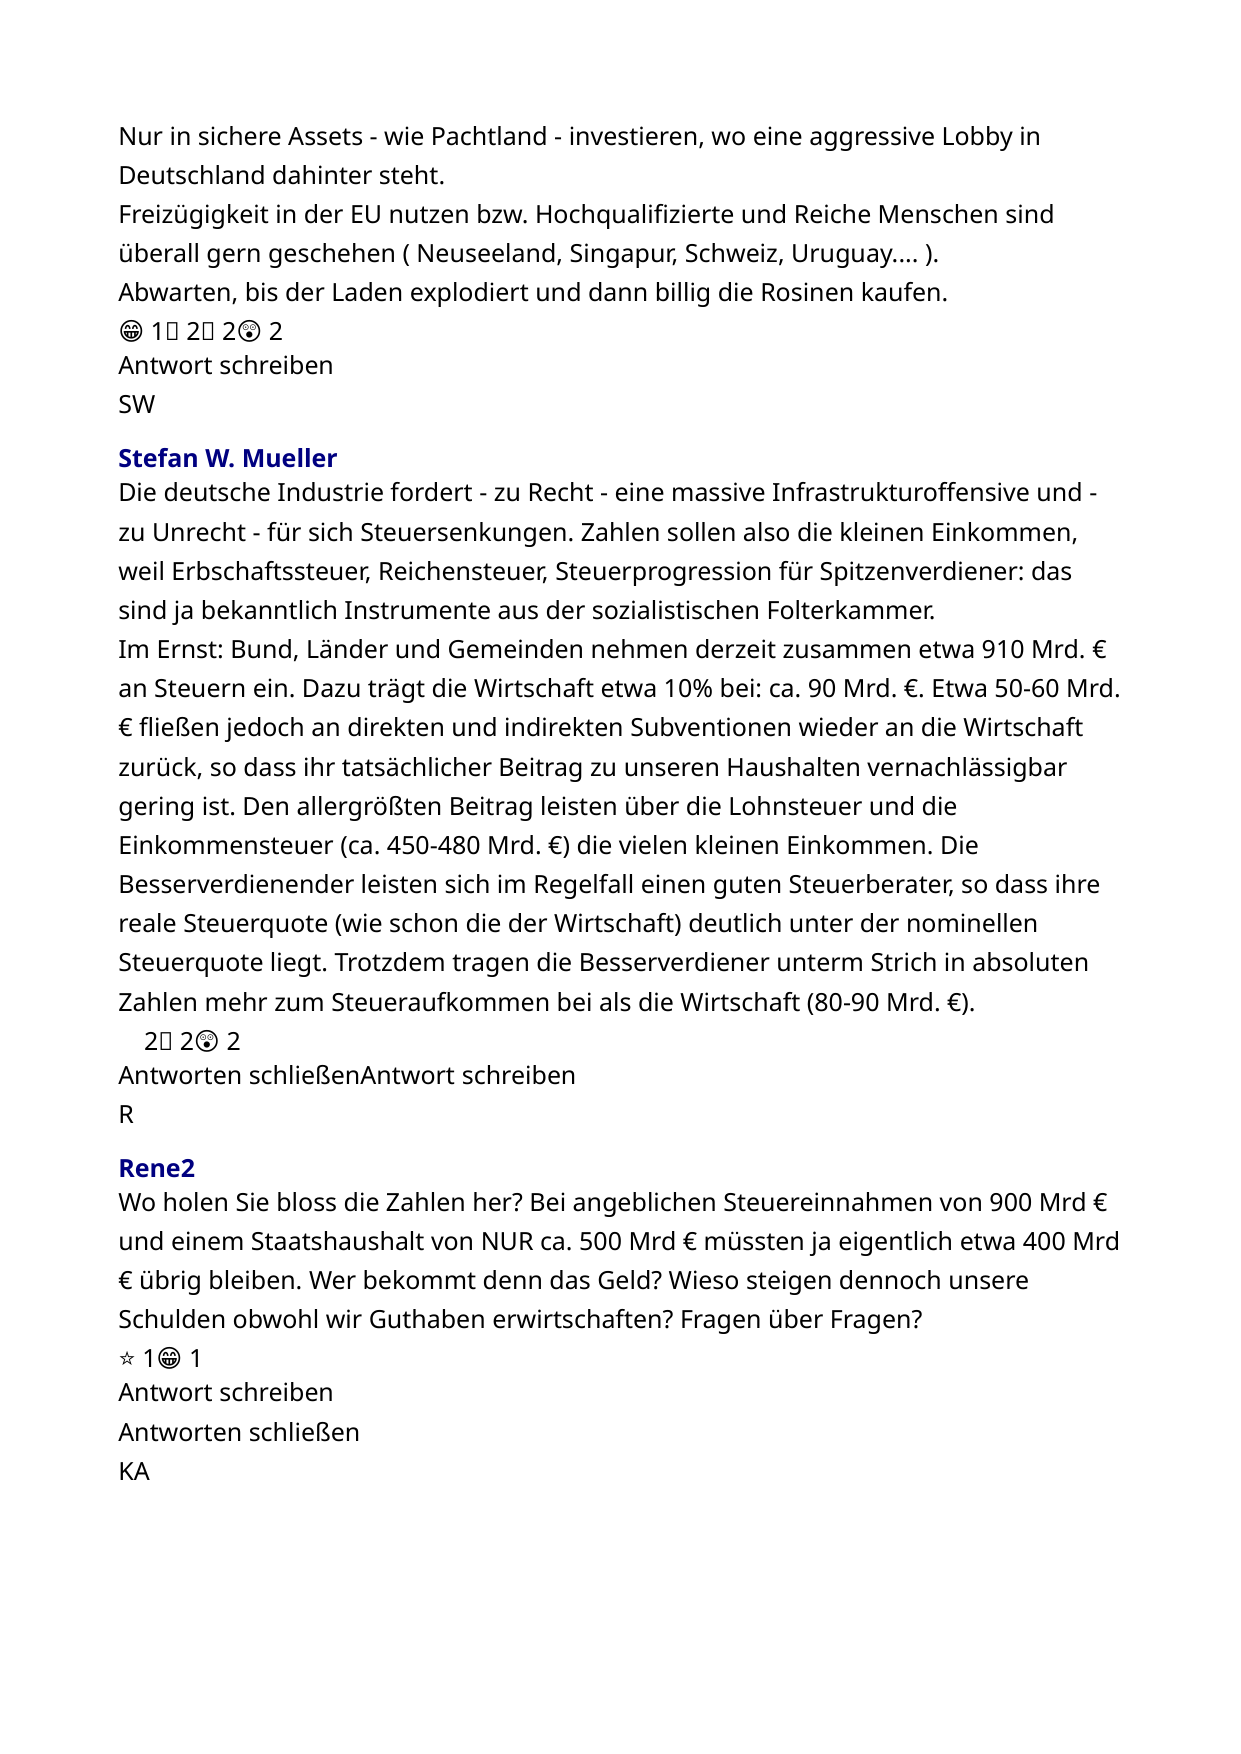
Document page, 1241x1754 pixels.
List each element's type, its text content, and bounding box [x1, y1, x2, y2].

text 🙁 2🤨 2😲 2 [118, 1023, 1122, 1057]
text Wo holen Sie bloss die Zahlen her? Bei angeblichen Steuereinnahmen von 900 Mrd € und einem Staatshaushalt von NUR ca. 500 Mrd € müssten ja eigentlich etwa 400 Mrd € übrig bleiben. Wer bekommt denn das Geld? Wieso steigen dennoch unsere Schulden obwohl wir Guthaben erwirtschaften? Fragen über Fragen? [118, 1184, 1122, 1336]
text Abwarten, bis der Laden explodiert und dann billig die Rosinen kaufen. [118, 275, 1122, 309]
text Antworten schließen [118, 1414, 1122, 1448]
text R [118, 1097, 1122, 1131]
text Die deutsche Industrie fordert - zu Recht - eine massive Infrastrukturoffensive und - zu Unrecht - für sich Steuersenkungen. Zahlen sollen also die kleinen Einkommen, weil Erbschaftssteuer, Reichensteuer, Steuerprogression für Spitzenverdiener: das sind ja bekanntlich Instrumente aus der sozialistischen Folterkammer. [118, 475, 1122, 627]
text Nur in sichere Assets - wie Pachtland - investieren, wo eine aggressive Lobby in Deutschland dahinter steht. [118, 118, 1122, 191]
text 😁 1🙁 2🤨 2😲 2 [118, 314, 1122, 348]
text KA [118, 1453, 1122, 1487]
text ⭐️ 1😁 1 [118, 1341, 1122, 1375]
text Antworten schließenAntwort schreiben [118, 1057, 1122, 1091]
text Antwort schreiben [118, 1375, 1122, 1409]
text SW [118, 387, 1122, 421]
subtitle Rene2 [118, 1150, 1122, 1184]
text Freizügigkeit in der EU nutzen bzw. Hochqualifizierte und Reiche Menschen sind überall gern geschehen ( Neuseeland, Singapur, Schweiz, Uruguay.... ). [118, 196, 1122, 270]
subtitle Stefan W. Mueller [118, 441, 1122, 475]
text Im Ernst: Bund, Länder und Gemeinden nehmen derzeit zusammen etwa 910 Mrd. € an Steuern ein. Dazu trägt die Wirtschaft etwa 10% bei: ca. 90 Mrd. €. Etwa 50-60 Mrd. € fließen jedoch an direkten und indirekten Subventionen wieder an die Wirtschaft zurück, so dass ihr tatsächlicher Beitrag zu unseren Haushalten vernachlässigbar gering ist. Den allergrößten Beitrag leisten über die Lohnsteuer und die Einkommensteuer (ca. 450-480 Mrd. €) die vielen kleinen Einkommen. Die Besserverdienender leisten sich im Regelfall einen guten Steuerberater, so dass ihre reale Steuerquote (wie schon die der Wirtschaft) deutlich unter der nominellen Steuerquote liegt. Trotzdem tragen die Besserverdiener unterm Strich in absoluten Zahlen mehr zum Steueraufkommen bei als die Wirtschaft (80-90 Mrd. €). [118, 632, 1122, 1018]
text Antwort schreiben [118, 348, 1122, 382]
